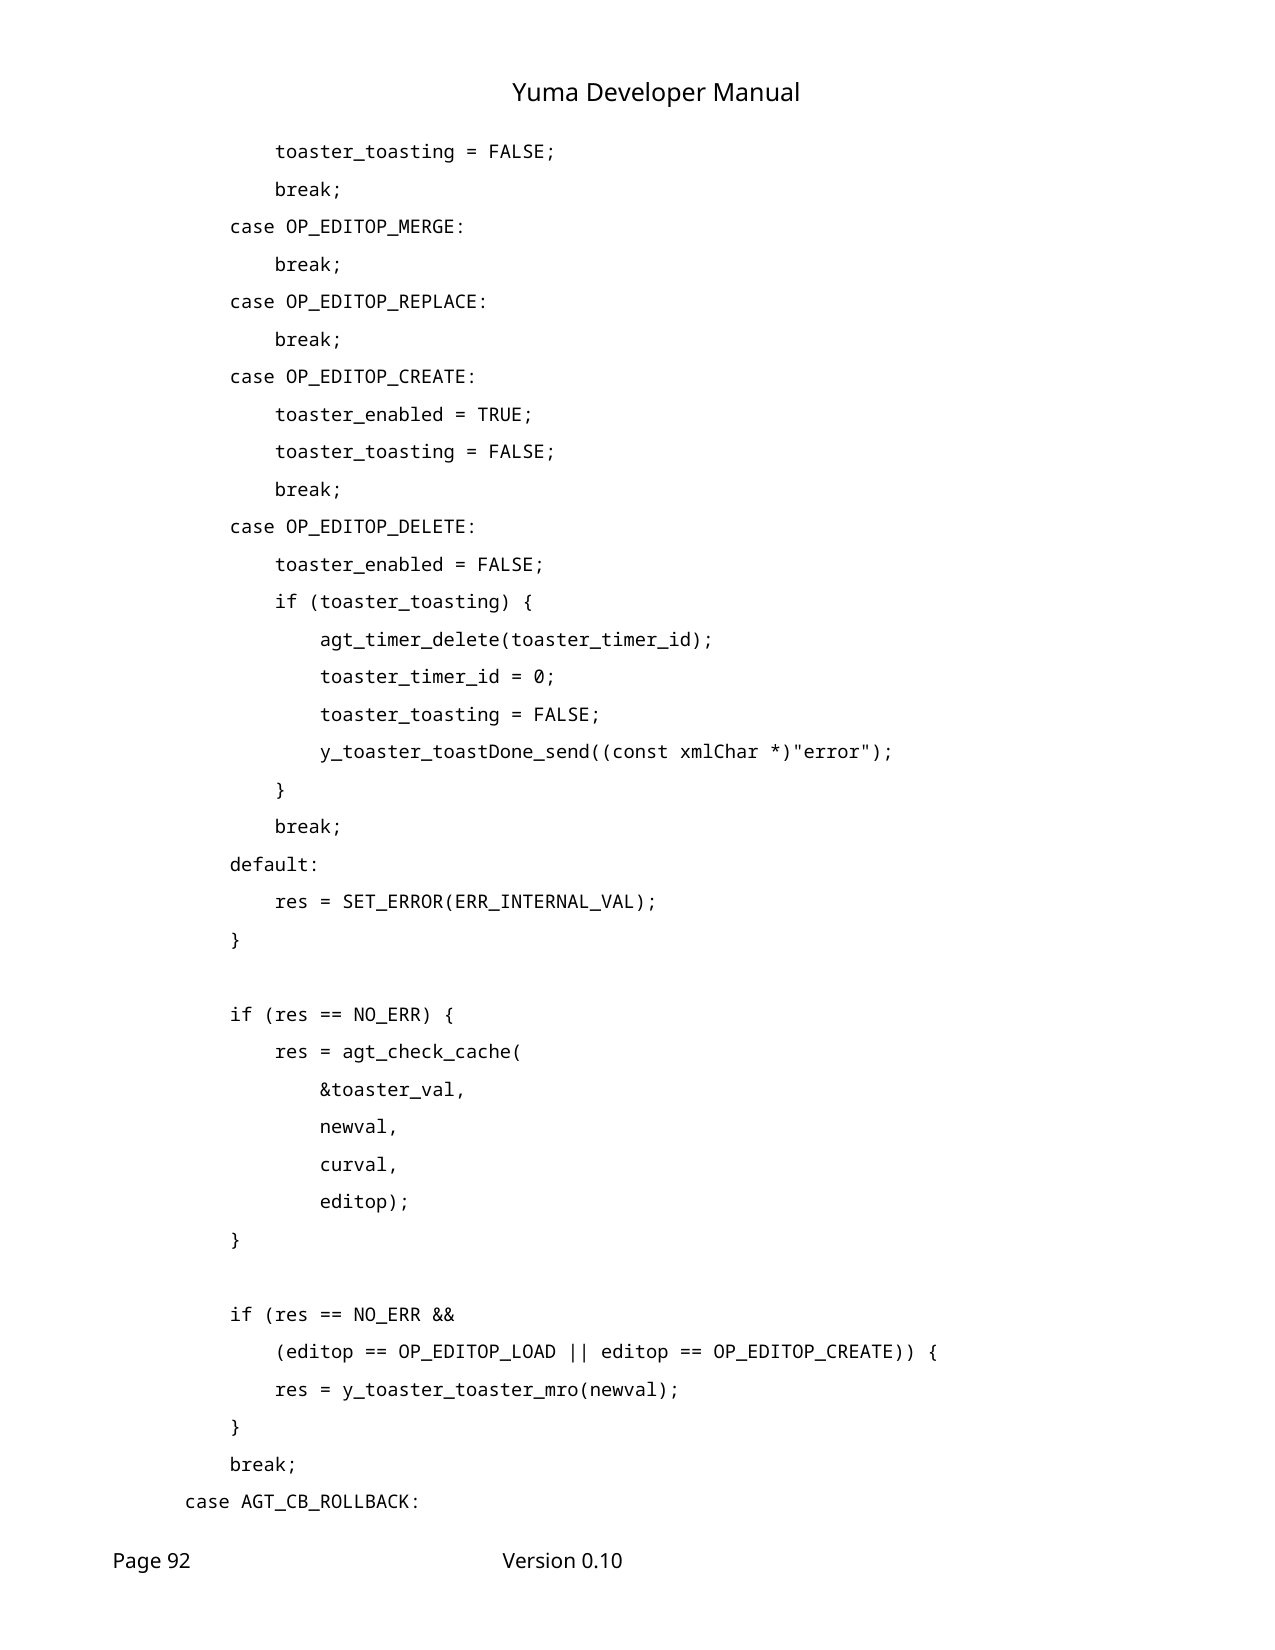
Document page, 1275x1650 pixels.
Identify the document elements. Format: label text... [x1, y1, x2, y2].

text break; [139, 1451, 1200, 1477]
text toaster_toasting = FALSE; [139, 438, 1200, 464]
text &toaster_val, [139, 1076, 1200, 1102]
text break; [139, 326, 1200, 352]
text newval, [139, 1113, 1200, 1139]
text if (toaster_toasting) { [139, 588, 1200, 614]
text } [139, 1413, 1200, 1439]
text toaster_enabled = TRUE; [139, 401, 1200, 427]
text } [139, 1226, 1200, 1252]
text break; [139, 476, 1200, 502]
text } [139, 926, 1200, 952]
text } [139, 776, 1200, 802]
text toaster_timer_id = 0; [139, 663, 1200, 689]
text break; [139, 251, 1200, 277]
text default: [139, 851, 1200, 877]
text editop); [139, 1188, 1200, 1214]
text break; [139, 813, 1200, 839]
text case OP_EDITOP_CREATE: [139, 363, 1200, 389]
text res = y_toaster_toaster_mro(newval); [139, 1376, 1200, 1402]
text toaster_toasting = FALSE; [139, 138, 1200, 164]
text if (res == NO_ERR) { [139, 1001, 1200, 1027]
text case AGT_CB_ROLLBACK: [139, 1488, 1200, 1514]
text toaster_toasting = FALSE; [139, 701, 1200, 727]
text toaster_enabled = FALSE; [139, 551, 1200, 577]
text y_toaster_toastDone_send((const xmlChar *)"error"); [139, 738, 1200, 764]
text if (res == NO_ERR && [139, 1301, 1200, 1327]
text case OP_EDITOP_MERGE: [139, 213, 1200, 239]
text (editop == OP_EDITOP_LOAD || editop == OP_EDITOP_CREATE)) { [139, 1338, 1200, 1364]
text curval, [139, 1151, 1200, 1177]
text case OP_EDITOP_DELETE: [139, 513, 1200, 539]
text res = agt_check_cache( [139, 1038, 1200, 1064]
text agt_timer_delete(toaster_timer_id); [139, 626, 1200, 652]
text res = SET_ERROR(ERR_INTERNAL_VAL); [139, 888, 1200, 914]
text break; [139, 176, 1200, 202]
text case OP_EDITOP_REPLACE: [139, 288, 1200, 314]
